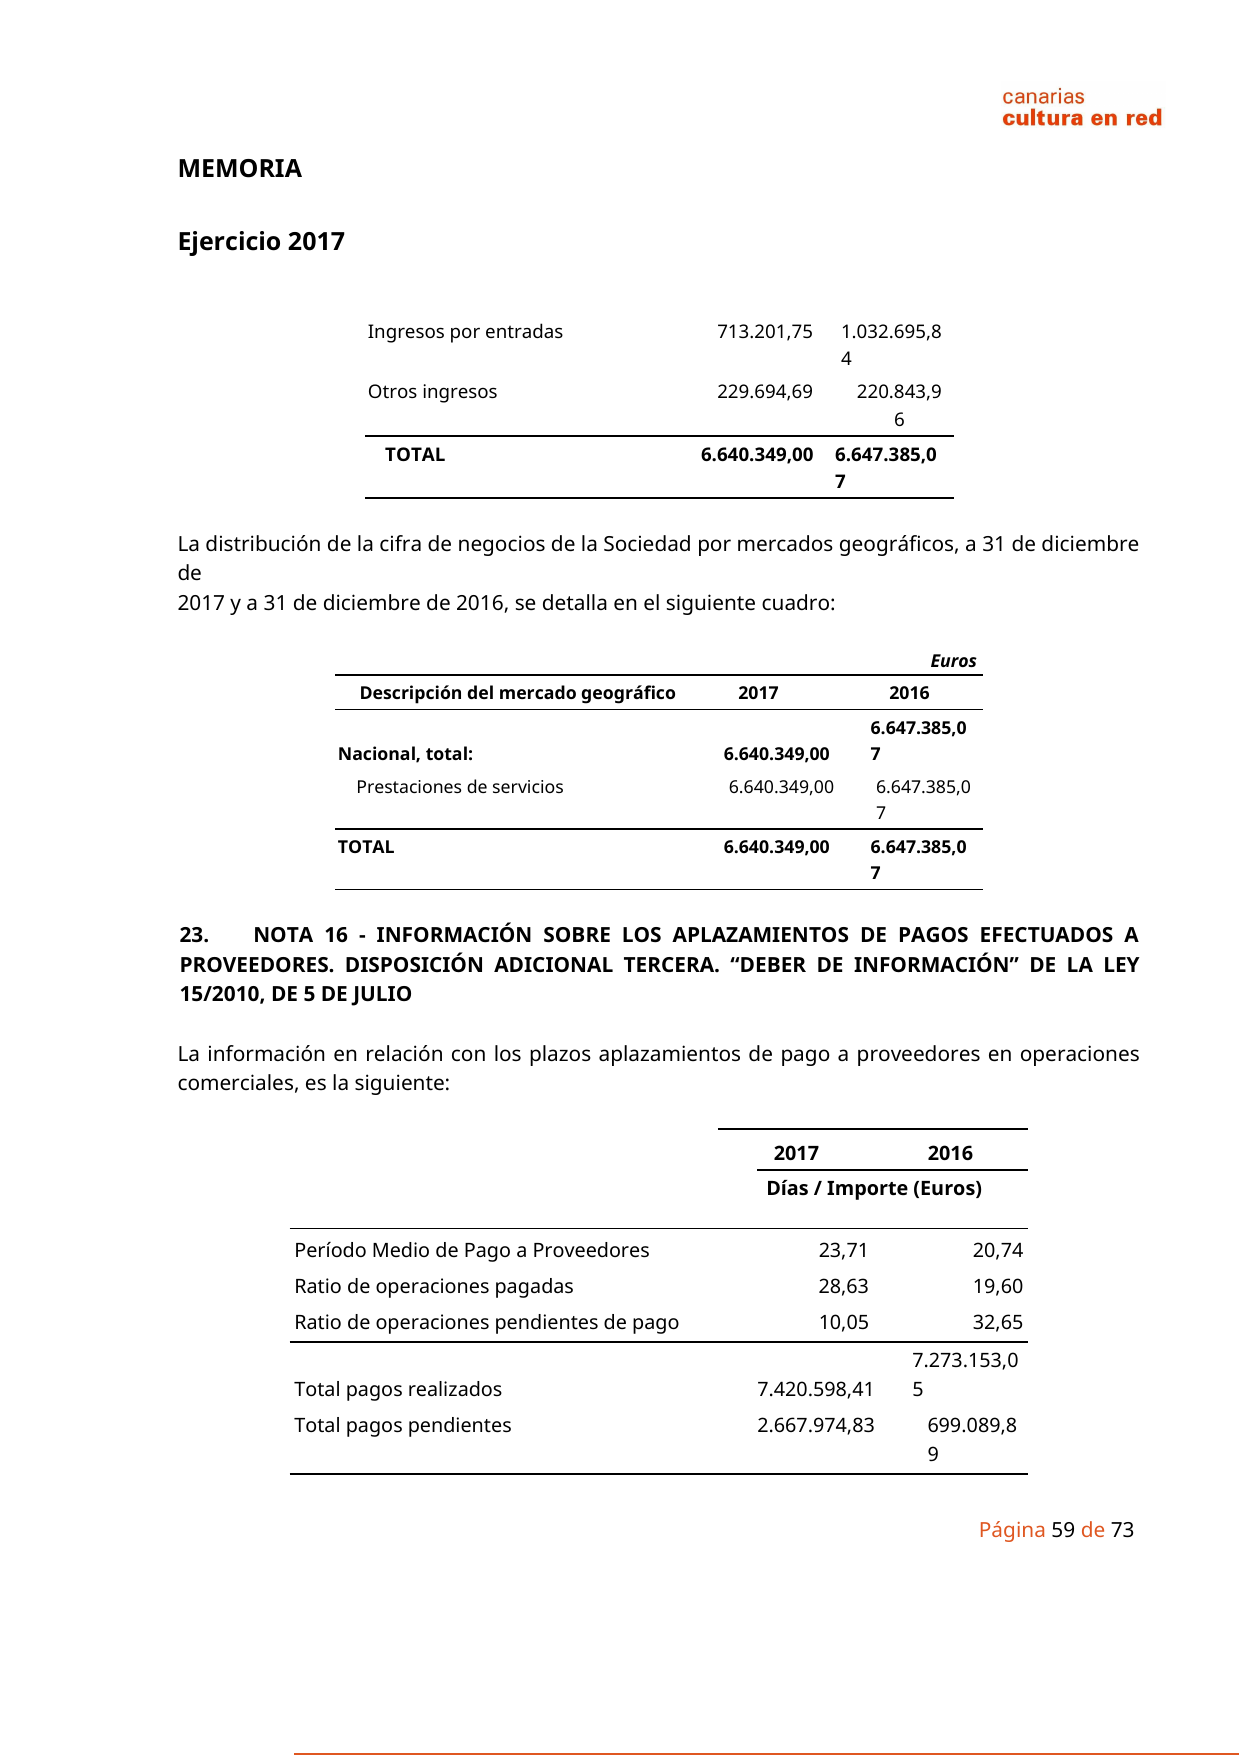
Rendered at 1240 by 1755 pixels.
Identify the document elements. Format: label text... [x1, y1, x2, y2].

table_cell 28,63 [757, 1269, 912, 1304]
table_header [290, 1169, 757, 1228]
table_cell 6.640.349,00 [724, 710, 870, 769]
table_cell 2.667.974,83 [757, 1408, 912, 1473]
text 2017 2016 [177, 1138, 1155, 1167]
table_cell TOTAL [335, 830, 723, 888]
table_cell 713.201,75 [701, 314, 835, 374]
table_cell Ratio de operaciones pagadas [290, 1269, 757, 1304]
table_cell TOTAL [365, 437, 701, 497]
table_cell 6.647.385,07 [870, 830, 983, 888]
table_cell 7.420.598,41 [757, 1343, 912, 1408]
table_cell 23,71 [757, 1229, 912, 1268]
table_header 2017 [724, 676, 870, 708]
text La información en relación con los plazos aplazamientos de pago a proveedores en operaciones comerciales, es la siguiente: [177, 1039, 1141, 1097]
table_cell 6.640.349,00 [724, 769, 870, 828]
text 2017 y a 31 de diciembre de 2016, se detalla en el siguiente cuadro: [177, 588, 1141, 616]
table_cell Nacional, total: [335, 710, 723, 769]
table_cell 6.647.385,07 [870, 710, 983, 769]
table_header 2016 [870, 676, 983, 708]
table_cell 229.694,69 [701, 375, 835, 435]
table_cell 220.843,96 [835, 375, 953, 435]
table_cell Ratio de operaciones pendientes de pago [290, 1305, 757, 1341]
table_cell Ingresos por entradas [365, 314, 701, 374]
table_cell 10,05 [757, 1305, 912, 1341]
table_cell 6.647.385,07 [835, 437, 953, 497]
table_cell 699.089,89 [912, 1408, 1028, 1473]
table_cell 6.647.385,07 [870, 769, 983, 828]
table_cell Otros ingresos [365, 375, 701, 435]
table_cell 20,74 [912, 1229, 1028, 1268]
text La distribución de la cifra de negocios de la Sociedad por mercados geográficos, a 31 de diciembre de [177, 529, 1141, 587]
table_cell 19,60 [912, 1269, 1028, 1304]
table_header Descripción del mercado geográfico [335, 676, 723, 708]
subtitle NOTA 16 - INFORMACIÓN SOBRE LOS APLAZAMIENTOS DE PAGOS EFECTUADOS A PROVEEDORES. DISPOSICIÓN ADICIONAL TERCERA. “DEBER DE INFORMACIÓN” DE LA LEY 15/2010, DE 5 DE JULIO [179, 921, 1140, 1007]
table_cell Período Medio de Pago a Proveedores [290, 1229, 757, 1268]
table_cell 6.640.349,00 [701, 437, 835, 497]
subtitle Euros [754, 648, 1155, 672]
table_cell 1.032.695,84 [835, 314, 953, 374]
table_cell Prestaciones de servicios [335, 769, 723, 828]
table_cell 32,65 [912, 1305, 1028, 1341]
table_cell Total pagos realizados [290, 1343, 757, 1408]
table_header Días / Importe (Euros) [757, 1171, 1028, 1228]
table_cell Total pagos pendientes [290, 1408, 757, 1473]
table_cell 7.273.153,05 [912, 1343, 1028, 1408]
table_cell 6.640.349,00 [724, 830, 870, 888]
